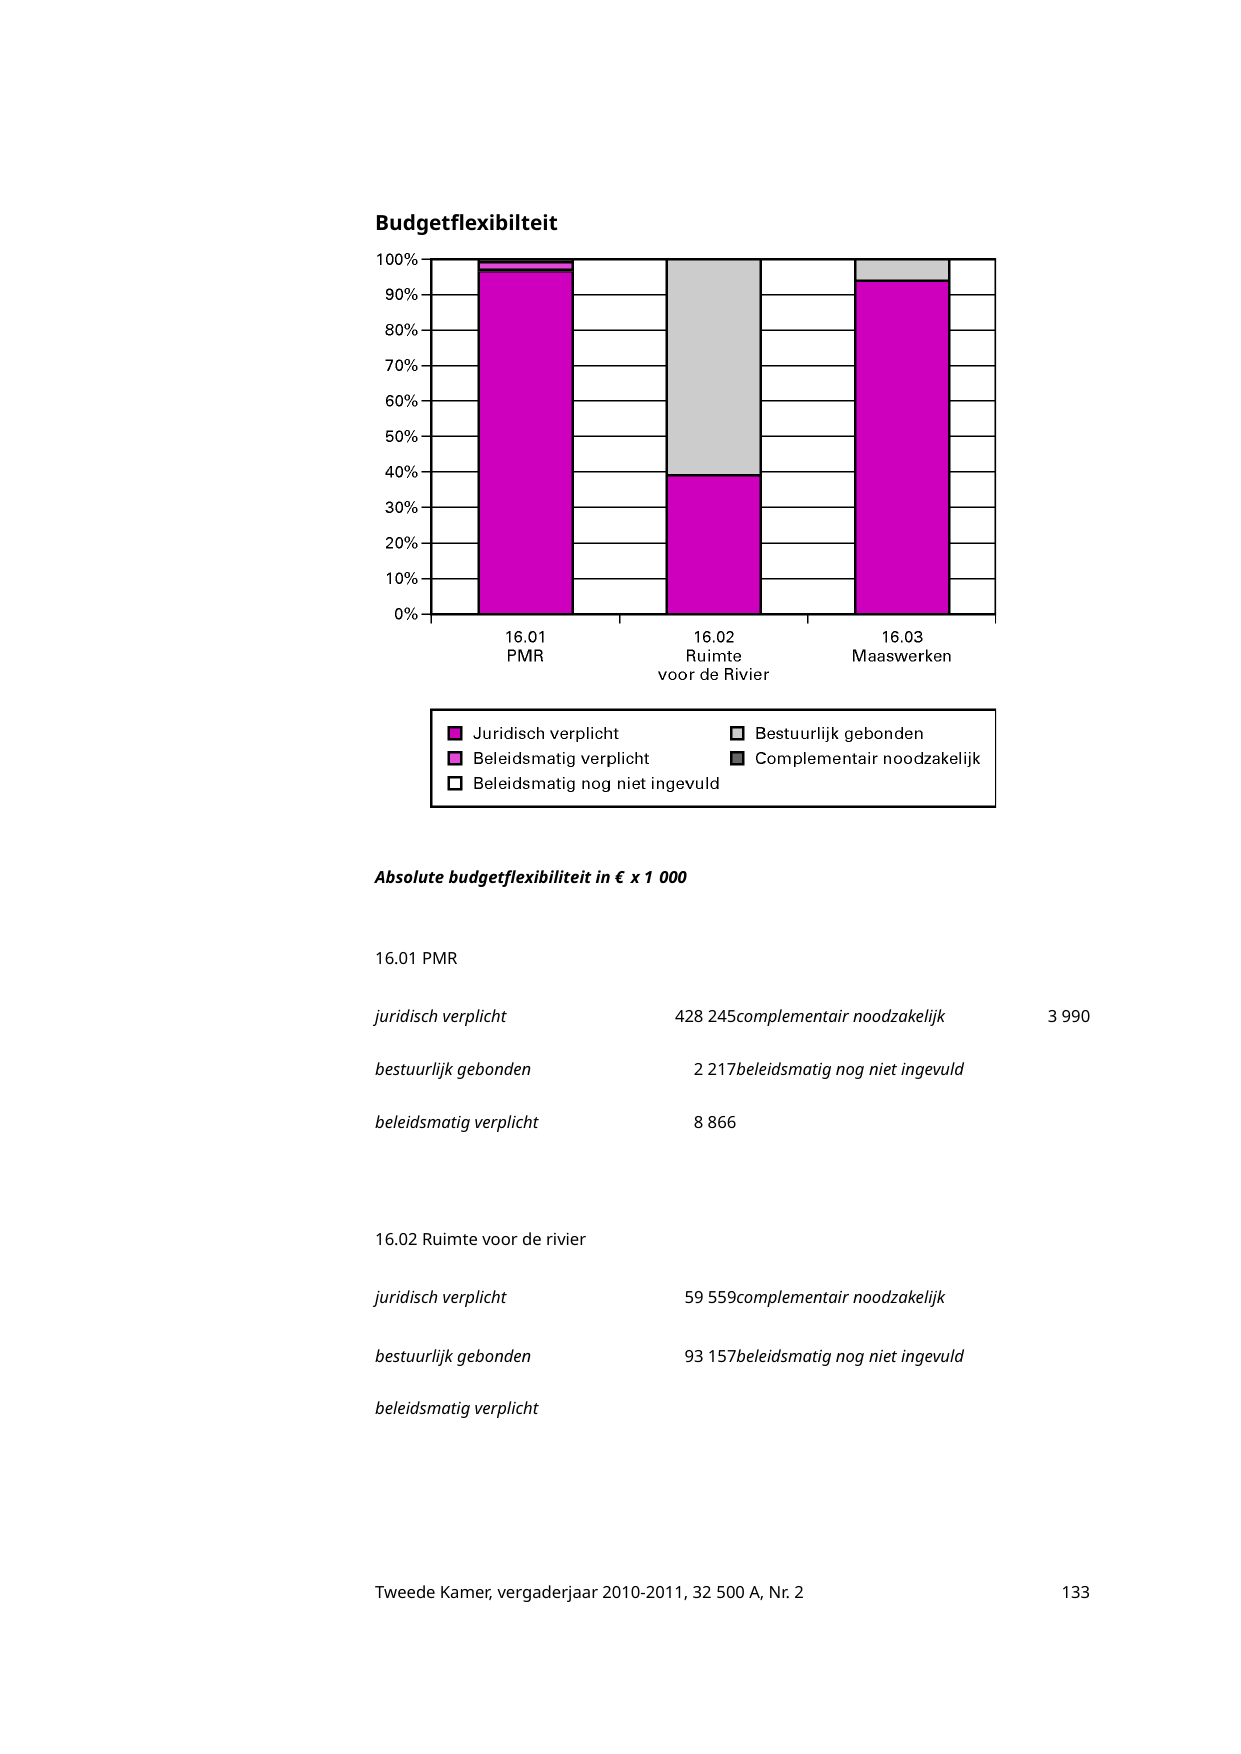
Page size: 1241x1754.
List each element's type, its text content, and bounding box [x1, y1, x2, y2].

table_cell [996, 1110, 1090, 1169]
table_cell [996, 1169, 1090, 1227]
table_cell [736, 1397, 996, 1455]
table_cell [736, 1169, 996, 1227]
table_cell 8 866 [642, 1110, 736, 1169]
table_cell beleidsmatig nog niet ingevuld [736, 1344, 1090, 1397]
table_cell [642, 1455, 736, 1514]
table_cell 3 990 [996, 1005, 1090, 1058]
table_cell [642, 1169, 736, 1227]
text Absolute budgetflexibiliteit in € x 1 000 [375, 866, 1090, 889]
table_cell bestuurlijk gebonden [375, 1058, 642, 1110]
table_cell 93 157 [642, 1344, 736, 1397]
table_cell [996, 1397, 1090, 1455]
table_header [736, 947, 996, 1005]
table_header 16.01 PMR [375, 947, 642, 1005]
table_cell [736, 1455, 996, 1514]
table_cell juridisch verplicht [375, 1286, 642, 1344]
table_cell [996, 1455, 1090, 1514]
table_cell [996, 1227, 1090, 1286]
table_cell beleidsmatig verplicht [375, 1397, 642, 1455]
text Budgetflexibilteit [375, 208, 1090, 237]
table_cell 2 217 [642, 1058, 736, 1110]
table_cell [375, 1455, 642, 1514]
table_cell [642, 1397, 736, 1455]
picture [375, 251, 997, 808]
table_cell beleidsmatig verplicht [375, 1110, 642, 1169]
table_cell [736, 1110, 996, 1169]
table_cell 16.02 Ruimte voor de rivier [375, 1227, 736, 1286]
table_cell juridisch verplicht [375, 1005, 642, 1058]
table_cell complementair noodzakelijk [736, 1286, 996, 1344]
table_cell bestuurlijk gebonden [375, 1344, 642, 1397]
table_header [996, 947, 1090, 1005]
table_header [642, 947, 736, 1005]
table_cell 428 245 [642, 1005, 736, 1058]
table_cell 59 559 [642, 1286, 736, 1344]
table_cell [375, 1169, 642, 1227]
table_cell [736, 1227, 996, 1286]
table_cell complementair noodzakelijk [736, 1005, 996, 1058]
table_cell [996, 1286, 1090, 1344]
table_cell beleidsmatig nog niet ingevuld [736, 1058, 1090, 1110]
